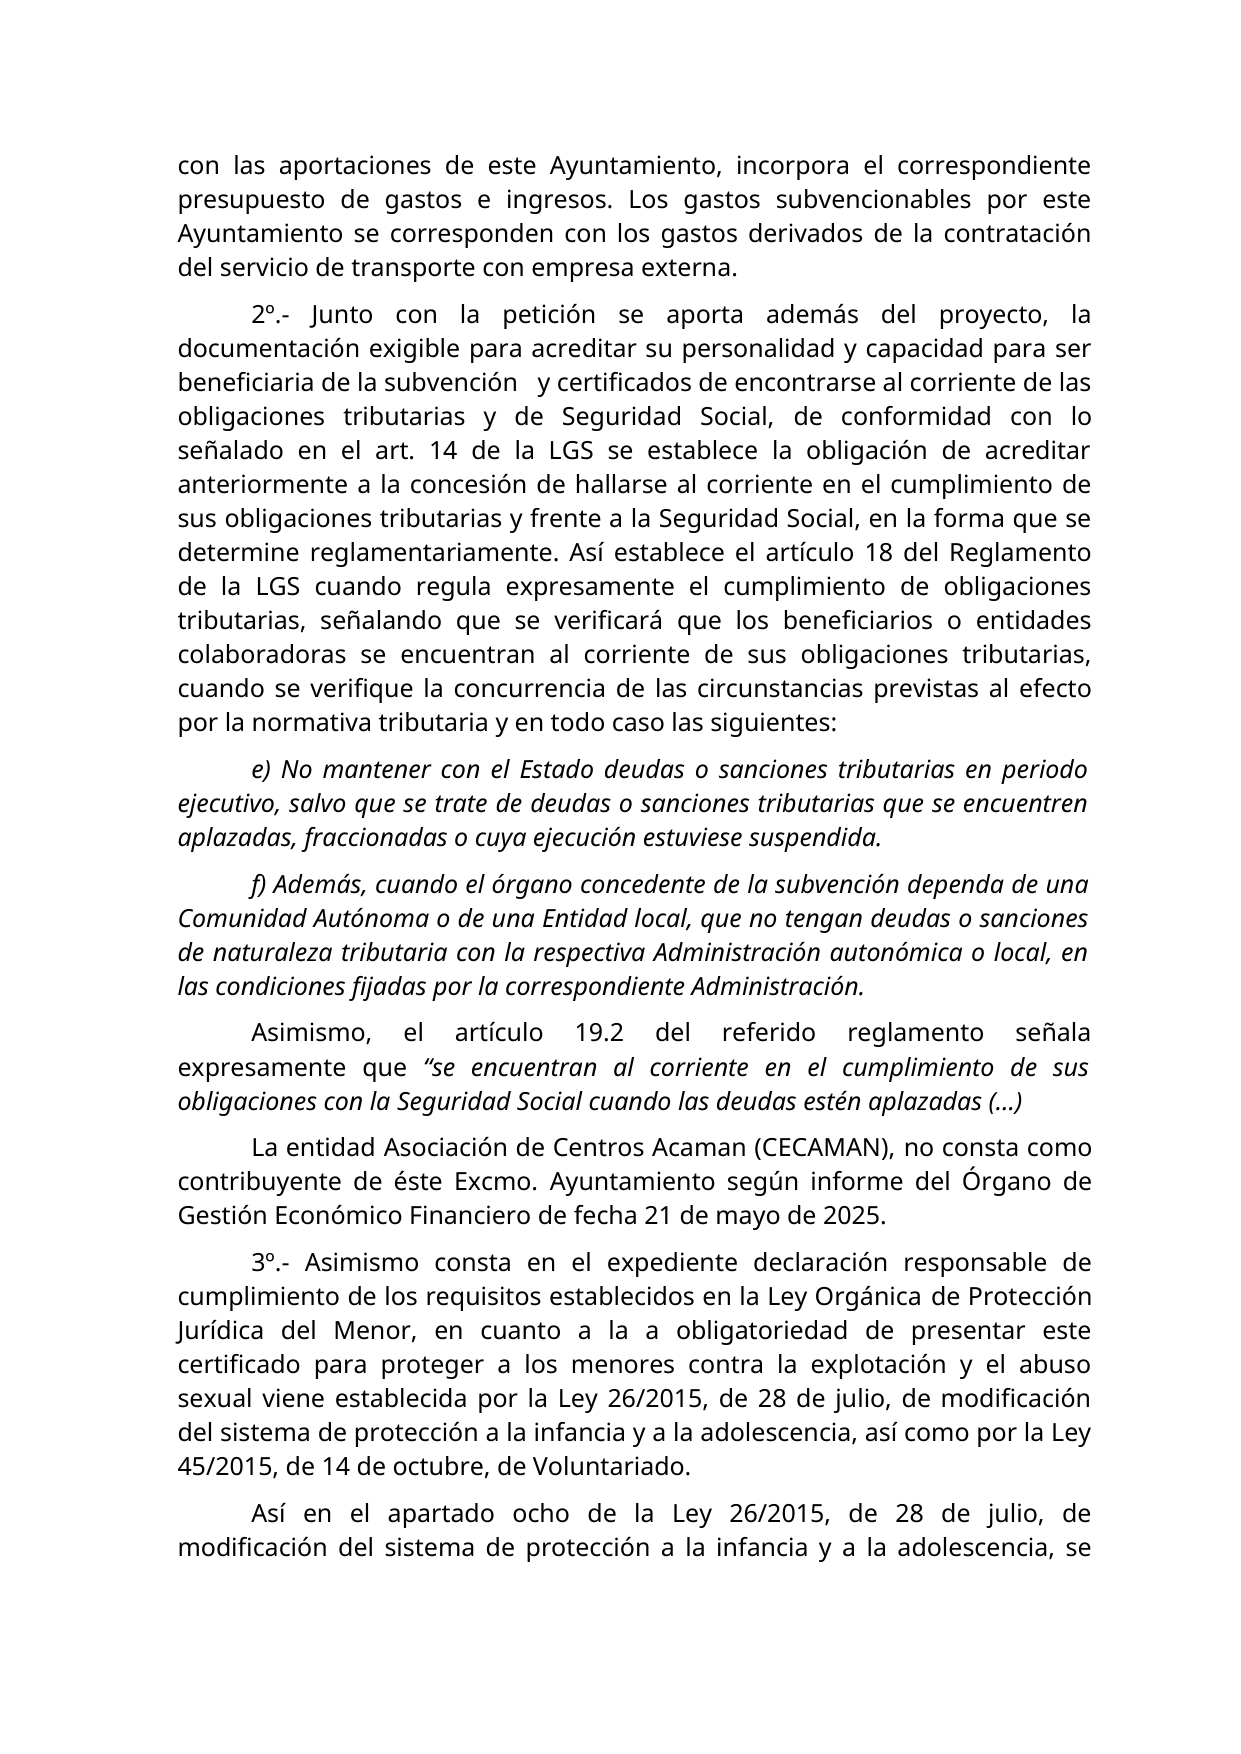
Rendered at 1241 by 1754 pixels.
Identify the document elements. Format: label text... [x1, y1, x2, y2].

text Asimismo, el artículo 19.2 del referido reglamento señala expresamente que “se encuentran al corriente en el cumplimiento de sus obligaciones con la Seguridad Social cuando las deudas estén aplazadas (…) [177, 1015, 1093, 1117]
text 3º.- Asimismo consta en el expediente declaración responsable de cumplimiento de los requisitos establecidos en la Ley Orgánica de Protección Jurídica del Menor, en cuanto a la a obligatoriedad de presentar este certificado para proteger a los menores contra la explotación y el abuso sexual viene establecida por la Ley 26/2015, de 28 de julio, de modificación del sistema de protección a la infancia y a la adolescencia, así como por la Ley 45/2015, de 14 de octubre, de Voluntariado. [177, 1244, 1093, 1483]
text La entidad Asociación de Centros Acaman (CECAMAN), no consta como contribuyente de éste Excmo. Ayuntamiento según informe del Órgano de Gestión Económico Financiero de fecha 21 de mayo de 2025. [177, 1130, 1093, 1232]
subtitle 2º.- Junto con la petición se aporta además del proyecto, la documentación exigible para acreditar su personalidad y capacidad para ser beneficiaria de la subvención y certificados de encontrarse al corriente de las obligaciones tributarias y de Seguridad Social, de conformidad con lo señalado en el art. 14 de la LGS se establece la obligación de acreditar anteriormente a la concesión de hallarse al corriente en el cumplimiento de sus obligaciones tributarias y frente a la Seguridad Social, en la forma que se determine reglamentariamente. Así establece el artículo 18 del Reglamento de la LGS cuando regula expresamente el cumplimiento de obligaciones tributarias, señalando que se verificará que los beneficiarios o entidades colaboradoras se encuentran al corriente de sus obligaciones tributarias, cuando se verifique la concurrencia de las circunstancias previstas al efecto por la normativa tributaria y en todo caso las siguientes: [177, 296, 1093, 739]
text e) No mantener con el Estado deudas o sanciones tributarias en periodo ejecutivo, salvo que se trate de deudas o sanciones tributarias que se encuentren aplazadas, fraccionadas o cuya ejecución estuviese suspendida. [177, 752, 1093, 854]
text Así en el apartado ocho de la Ley 26/2015, de 28 de julio, de modificación del sistema de protección a la infancia y a la adolescencia, se [177, 1495, 1093, 1563]
text f) Además, cuando el órgano concedente de la subvención dependa de una Comunidad Autónoma o de una Entidad local, que no tengan deudas o sanciones de naturaleza tributaria con la respectiva Administración autonómica o local, en las condiciones fijadas por la correspondiente Administración. [177, 866, 1093, 1003]
text con las aportaciones de este Ayuntamiento, incorpora el correspondiente presupuesto de gastos e ingresos. Los gastos subvencionables por este Ayuntamiento se corresponden con los gastos derivados de la contratación del servicio de transporte con empresa externa. [177, 148, 1093, 284]
